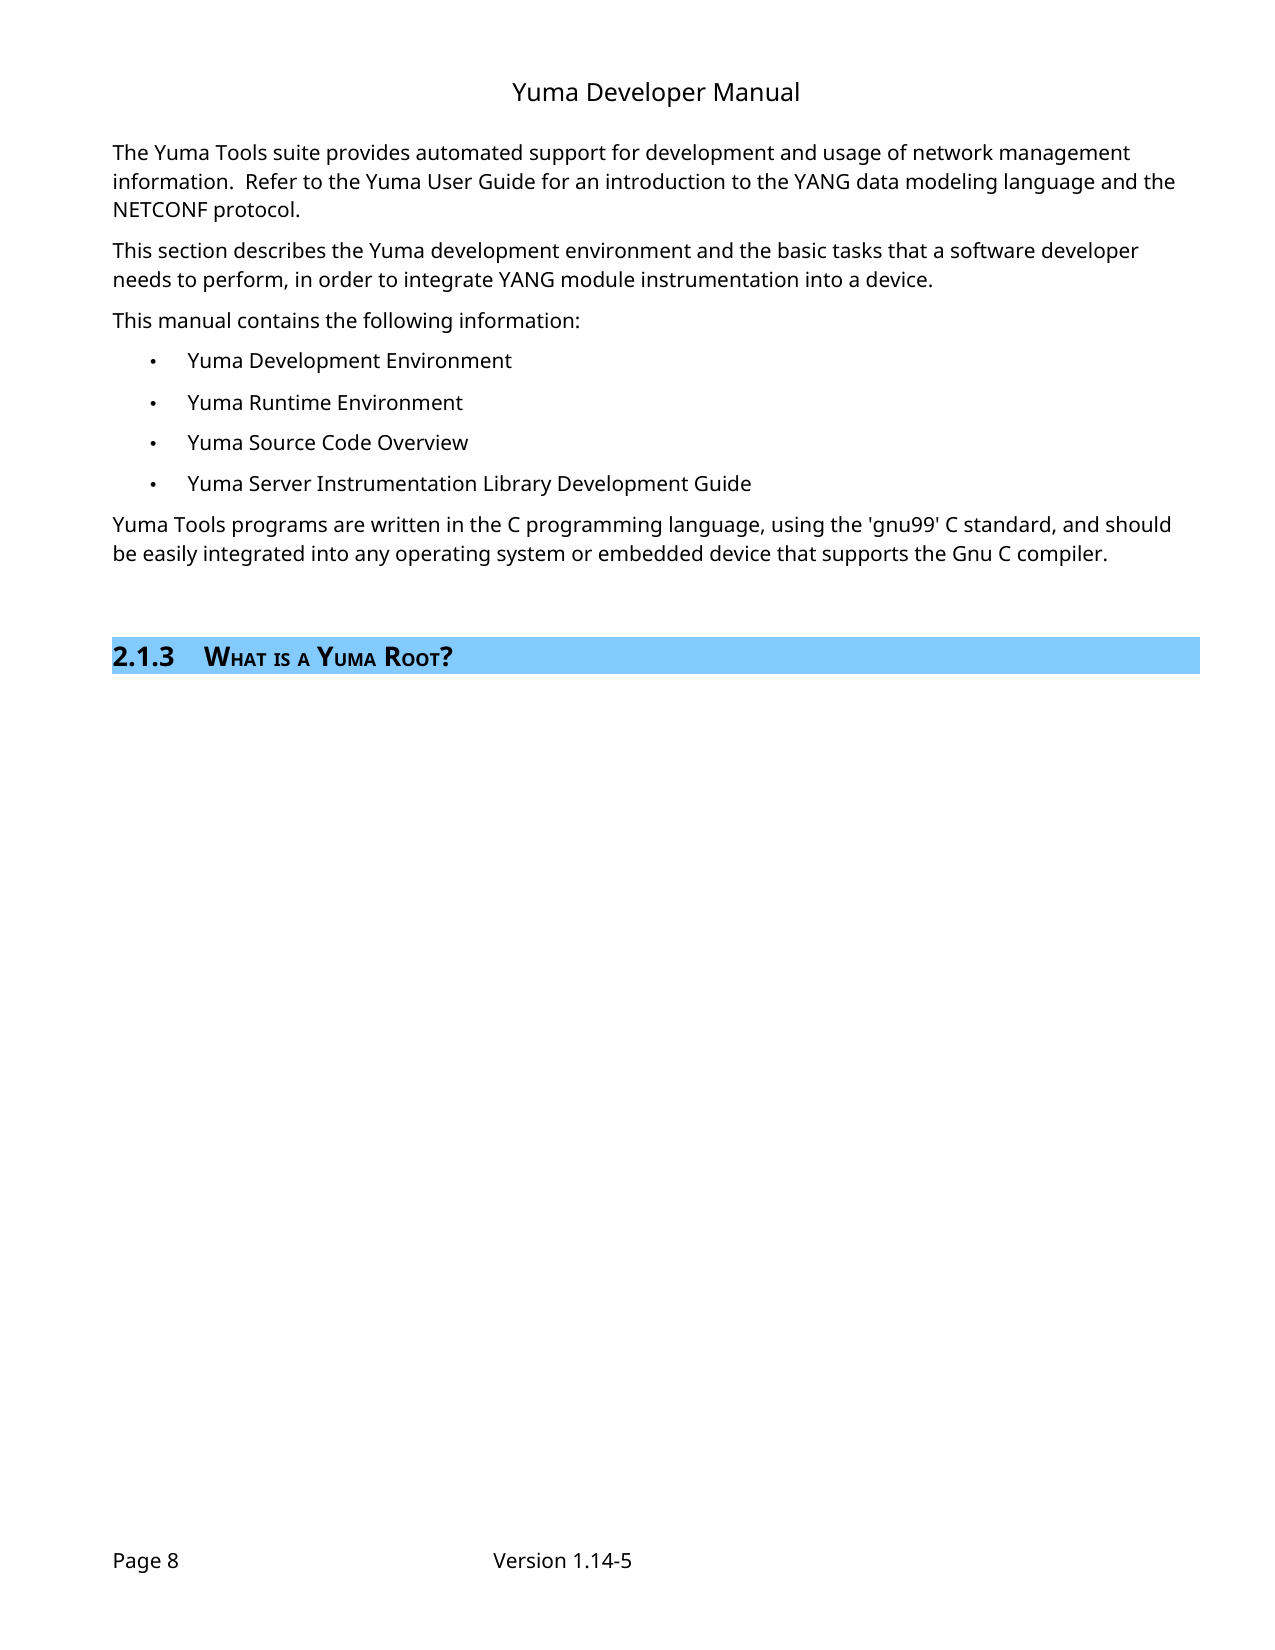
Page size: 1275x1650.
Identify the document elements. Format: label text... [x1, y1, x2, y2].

text Yuma Tools programs are written in the C programming language, using the 'gnu99' C standard, and should be easily integrated into any operating system or embedded device that supports the Gnu C compiler. [112, 510, 1200, 567]
text The Yuma Tools suite provides automated support for development and usage of network management information. Refer to the Yuma User Guide for an introduction to the YANG data modeling language and the NETCONF protocol. [112, 138, 1200, 224]
list Yuma Development Environment [150, 347, 1200, 375]
subtitle What is a Yuma Root? [112, 637, 1200, 674]
list Yuma Source Code Overview [150, 428, 1200, 457]
text This section describes the Yuma development environment and the basic tasks that a software developer needs to perform, in order to integrate YANG module instrumentation into a device. [112, 236, 1200, 293]
list Yuma Runtime Environment [150, 388, 1200, 416]
text This manual contains the following information: [112, 306, 1200, 334]
list Yuma Server Instrumentation Library Development Guide [150, 469, 1200, 498]
